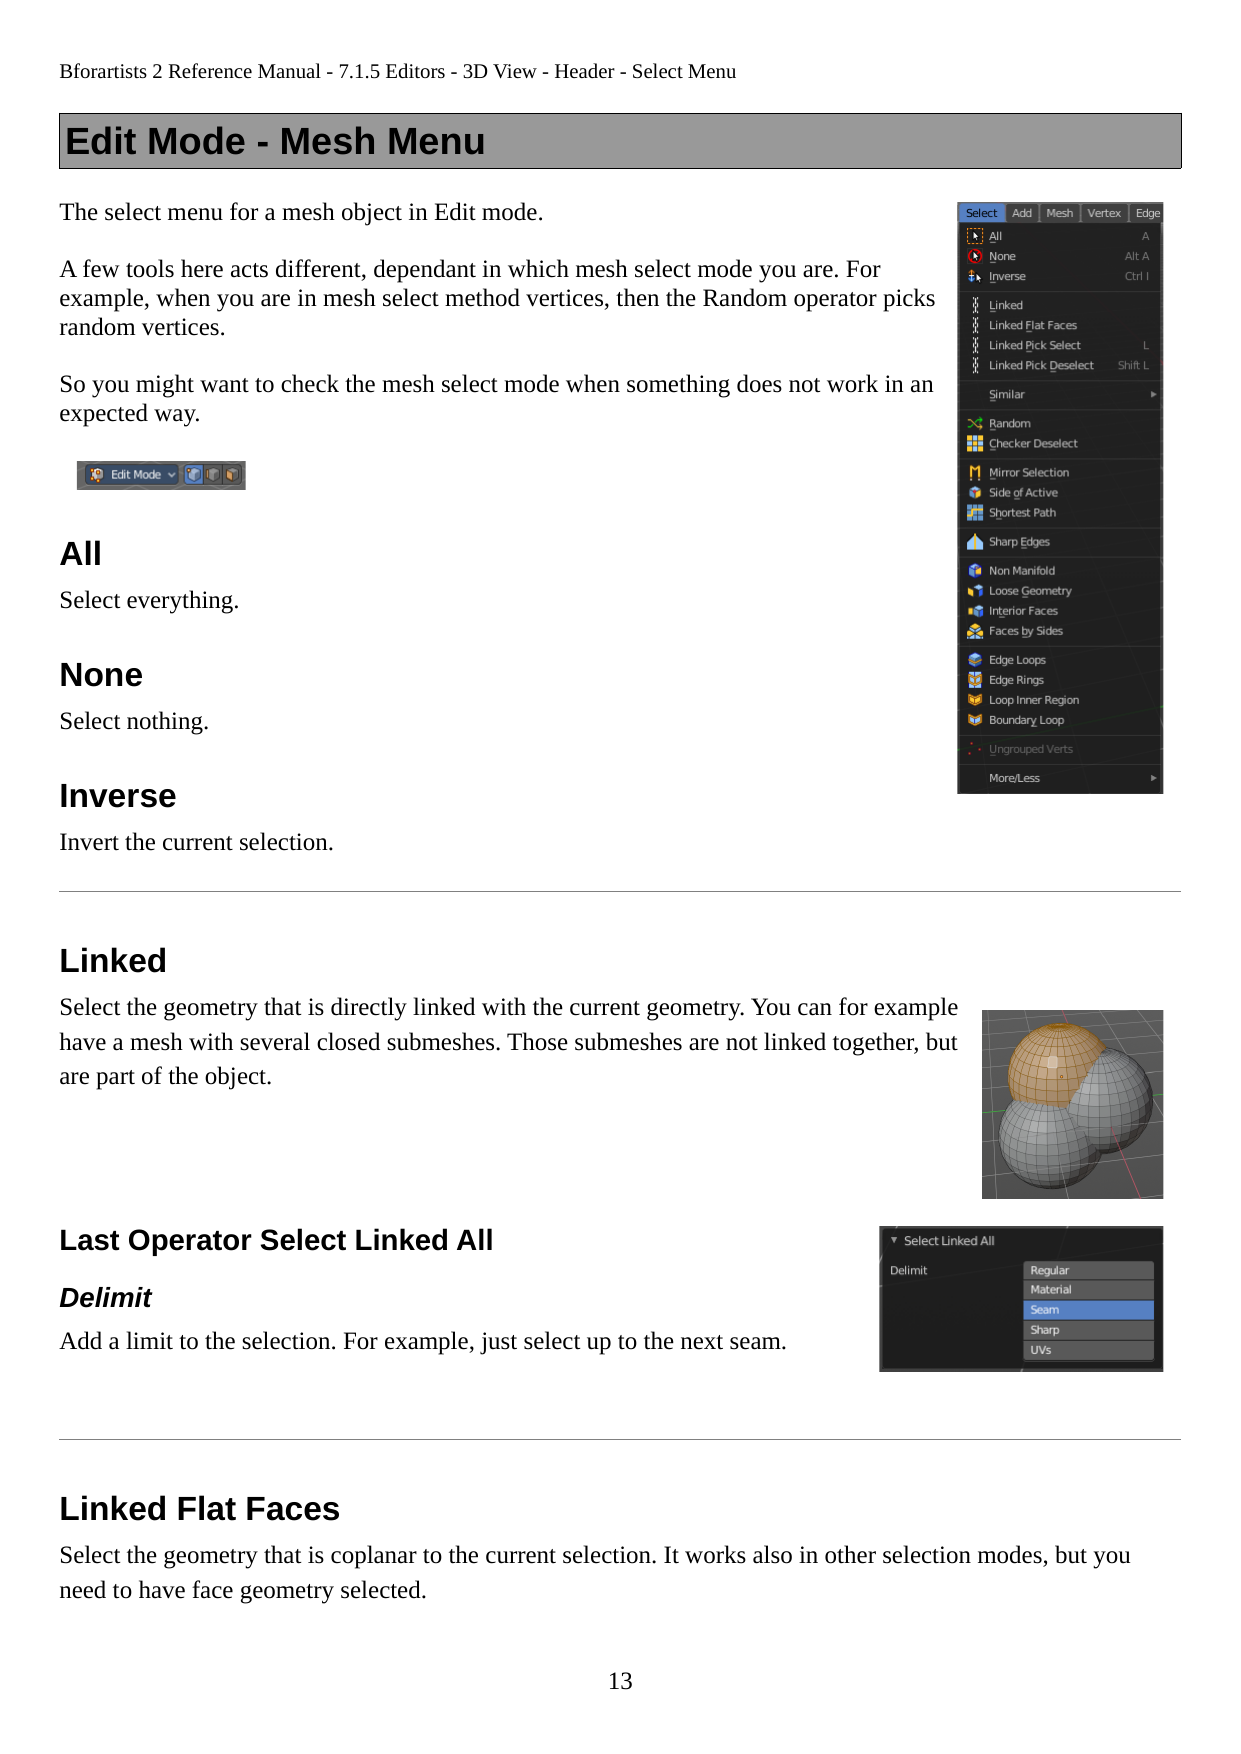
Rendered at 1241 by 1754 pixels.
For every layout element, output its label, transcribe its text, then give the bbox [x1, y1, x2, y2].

text The select menu for a mesh object in Edit mode. [59, 197, 1181, 225]
picture [76, 461, 246, 490]
text So you might want to check the mesh select mode when something does not work in an expected way. [59, 369, 957, 427]
subtitle [1164, 1282, 1181, 1313]
table_header Edit Mode - Mesh Menu [60, 114, 1181, 168]
picture [957, 202, 1164, 794]
text [1164, 706, 1181, 735]
text Add a limit to the selection. For example, just select up to the next seam. [59, 1326, 879, 1355]
text Select the geometry that is coplanar to the current selection. It works also in other selection modes, but you need to have face geometry selected. [59, 1540, 1181, 1603]
subtitle Linked Flat Faces [59, 1489, 1181, 1528]
text Select everything. [59, 585, 957, 614]
text Select nothing. [59, 706, 957, 735]
text Select the geometry that is directly linked with the current geometry. You can for example have a mesh with several closed submeshes. Those submeshes are not linked together, but are part of the object. [59, 992, 1181, 1090]
picture [879, 1226, 1164, 1372]
subtitle Linked [59, 941, 1181, 980]
subtitle Last Operator Select Linked All [59, 1223, 1181, 1257]
text [1164, 585, 1181, 614]
text A few tools here acts different, dependant in which mesh select mode you are. For example, when you are in mesh select method vertices, then the Random operator picks random vertices. [59, 254, 957, 340]
text Invert the current selection. [59, 827, 1181, 856]
subtitle [1164, 655, 1181, 693]
subtitle Delimit [59, 1282, 879, 1313]
subtitle None [59, 655, 957, 693]
picture [982, 1010, 1164, 1199]
subtitle [1164, 534, 1181, 572]
subtitle All [59, 534, 957, 572]
subtitle Inverse [59, 776, 1181, 814]
